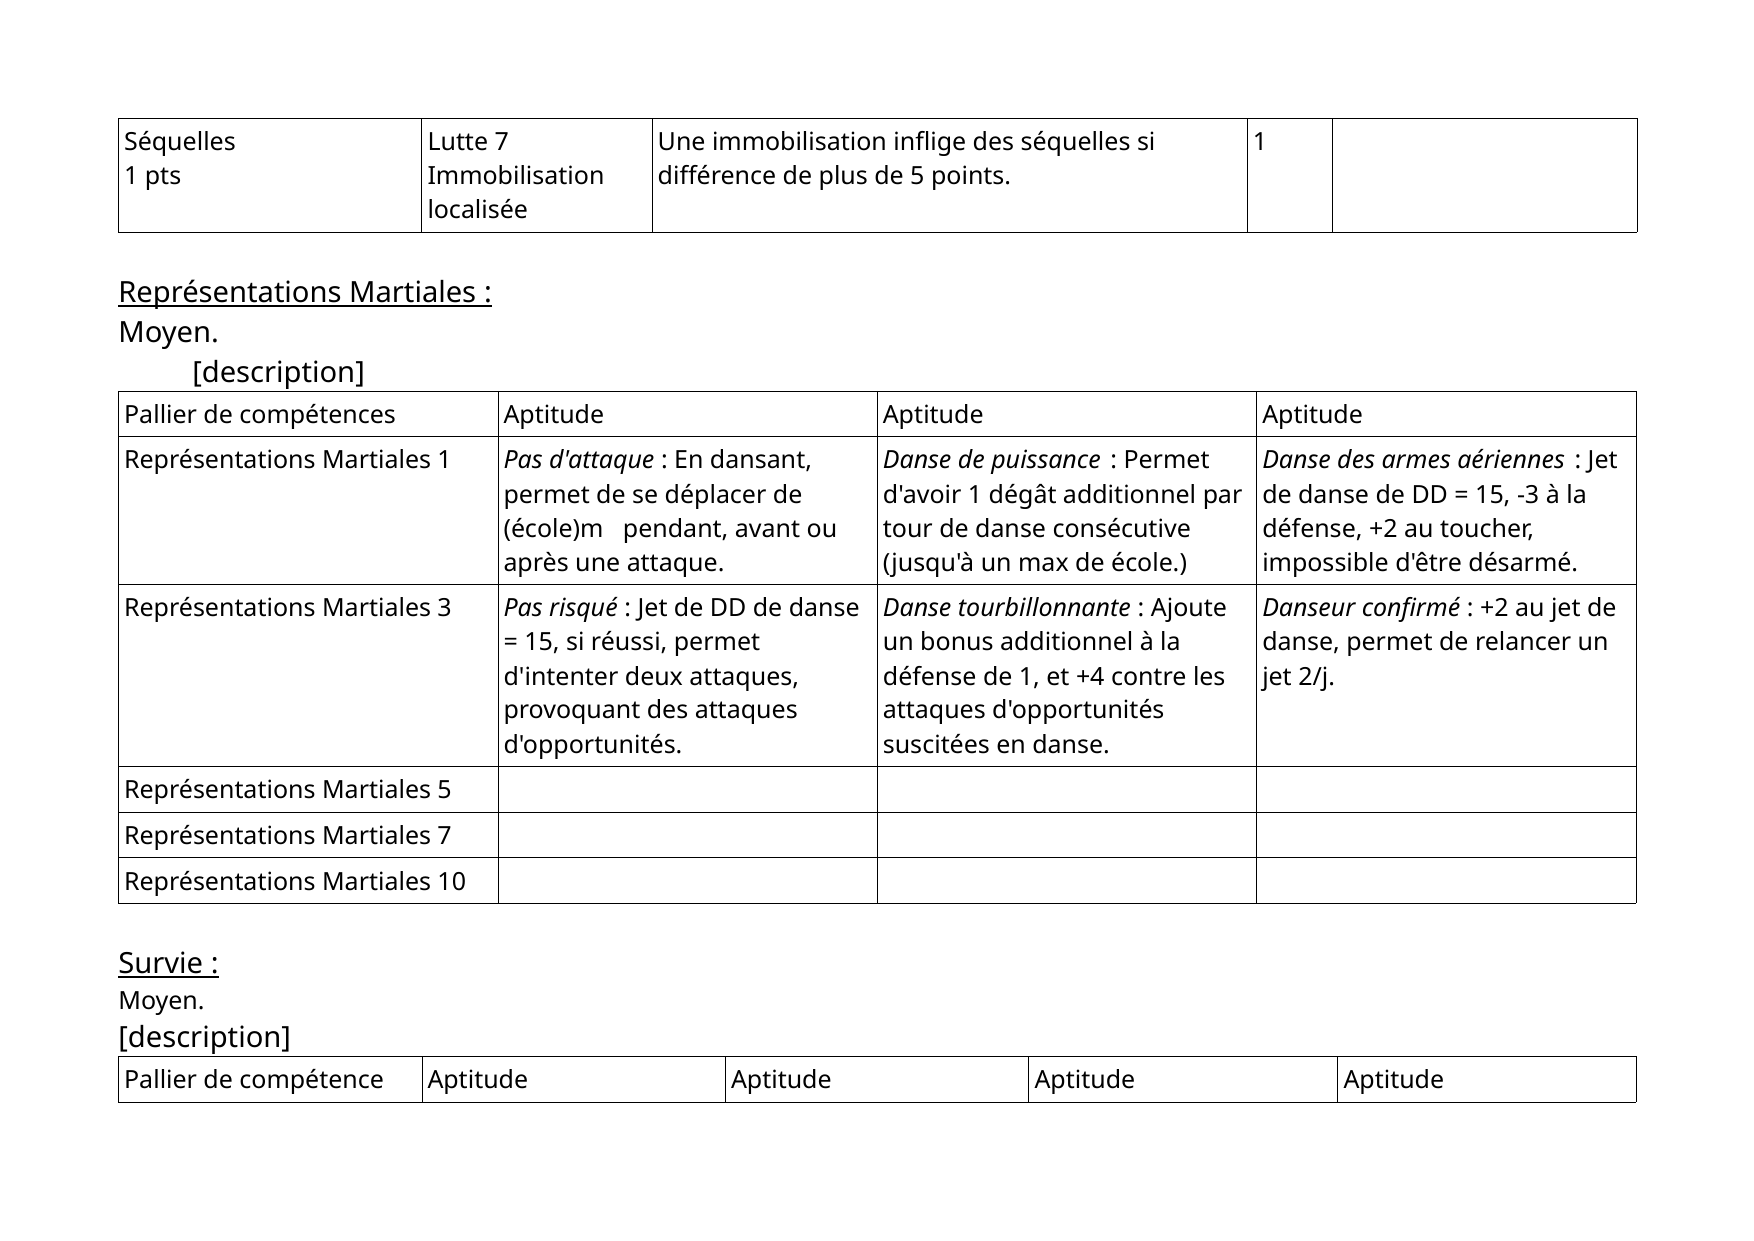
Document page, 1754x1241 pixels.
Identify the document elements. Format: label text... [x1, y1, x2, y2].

table_cell Séquelles 1 pts [119, 119, 421, 232]
table_cell Pas risqué : Jet de DD de danse = 15, si réussi, permet d'intenter deux attaques, provoquant des attaques d'opportunités. [499, 585, 877, 766]
subtitle Survie : [118, 943, 1636, 982]
table_cell Représentations Martiales 10 [119, 858, 498, 903]
text Moyen. [118, 982, 1636, 1016]
table_cell Représentations Martiales 3 [119, 585, 498, 766]
table_cell Représentations Martiales 7 [119, 813, 498, 857]
table_cell Pas d'attaque : En dansant, permet de se déplacer de (école)m pendant, avant ou après une attaque. [499, 437, 877, 584]
text [description] [118, 351, 1636, 391]
table_cell [499, 858, 877, 903]
table_header Aptitude [726, 1057, 1028, 1102]
table_cell [1257, 767, 1636, 812]
table_header Pallier de compétences [119, 392, 498, 436]
table_cell Représentations Martiales 1 [119, 437, 498, 584]
table_cell [499, 813, 877, 857]
table_cell [1257, 858, 1636, 903]
table_cell [1333, 119, 1637, 232]
table_header Aptitude [1338, 1057, 1636, 1102]
table_cell [878, 858, 1256, 903]
table_header Aptitude [1257, 392, 1636, 436]
table_cell Danse tourbillonnante : Ajoute un bonus additionnel à la défense de 1, et +4 contre les attaques d'opportunités suscitées en danse. [878, 585, 1256, 766]
table_cell [1257, 813, 1636, 857]
table_cell Représentations Martiales 5 [119, 767, 498, 812]
table_header Aptitude [1029, 1057, 1337, 1102]
table_cell [878, 813, 1256, 857]
table_cell Danse des armes aériennes : Jet de danse de DD = 15, -3 à la défense, +2 au toucher, impossible d'être désarmé. [1257, 437, 1636, 584]
table_cell [878, 767, 1256, 812]
table_cell [499, 767, 877, 812]
table_cell 1 [1248, 119, 1332, 232]
table_cell Une immobilisation inflige des séquelles si différence de plus de 5 points. [653, 119, 1247, 232]
text [description] [118, 1016, 1636, 1056]
table_header Aptitude [878, 392, 1256, 436]
text Moyen. [118, 311, 1636, 351]
table_header Aptitude [423, 1057, 725, 1102]
table_cell Lutte 7 Immobilisation localisée [422, 119, 652, 232]
table_cell Danse de puissance : Permet d'avoir 1 dégât additionnel par tour de danse consécutive (jusqu'à un max de école.) [878, 437, 1256, 584]
table_header Aptitude [499, 392, 877, 436]
table_cell Danseur confirmé : +2 au jet de danse, permet de relancer un jet 2/j. [1257, 585, 1636, 766]
table_header Pallier de compétence [119, 1057, 422, 1102]
subtitle Représentations Martiales : [118, 272, 1636, 311]
